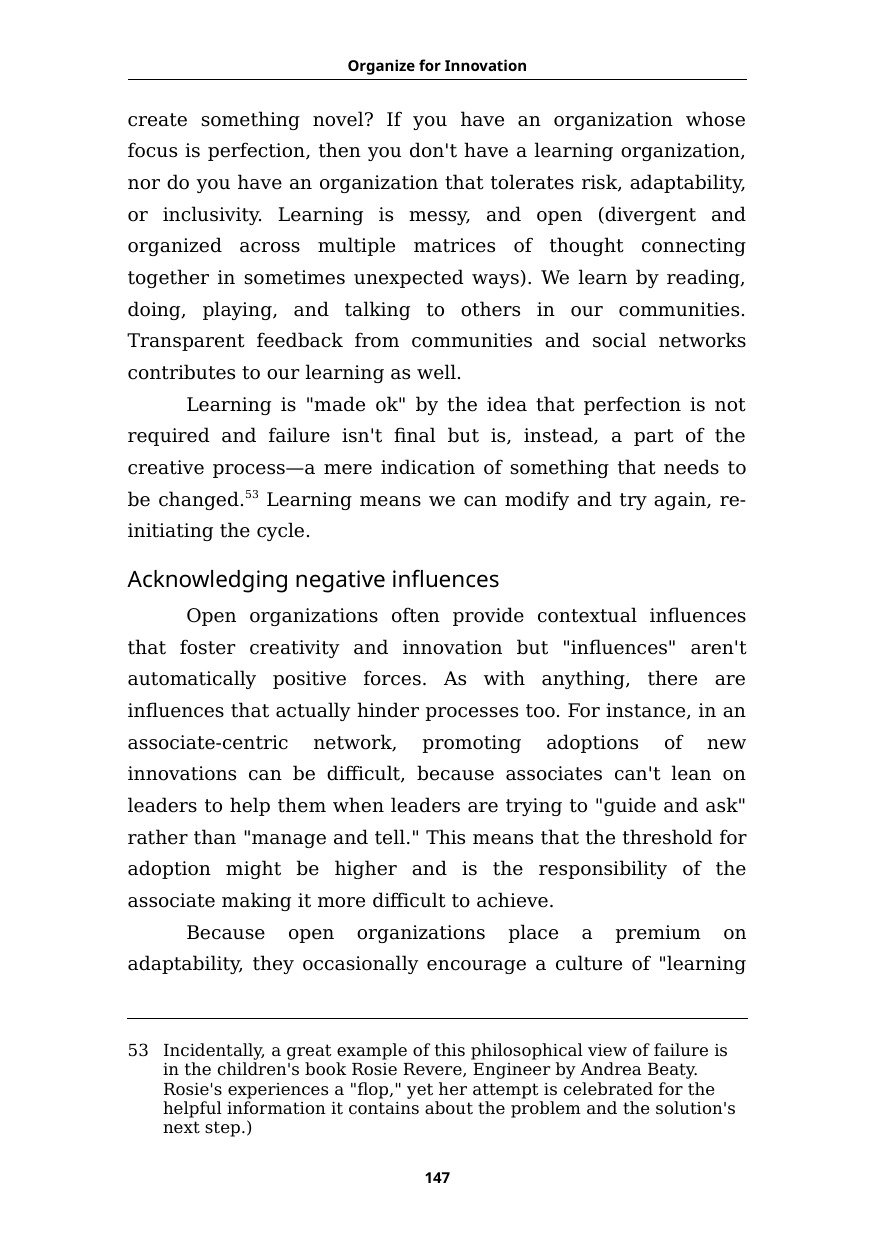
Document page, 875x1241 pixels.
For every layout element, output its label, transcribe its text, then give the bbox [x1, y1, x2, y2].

text Because open organizations place a premium on adaptability, they occasionally encourage a culture of "learning [127, 922, 747, 975]
text create something novel? If you have an organization whose focus is perfection, then you don't have a learning organization, nor do you have an organization that tolerates risk, adaptability, or inclusivity. Learning is messy, and open (divergent and organized across multiple matrices of thought connecting together in sometimes unexpected ways). We learn by reading, doing, playing, and talking to others in our communities. Transparent feedback from communities and social networks contributes to our learning as well. [127, 109, 747, 384]
text Learning is "made ok" by the idea that perfection is not required and failure isn't final but is, instead, a part of the creative process—a mere indication of something that needs to be changed. Learning means we can modify and try again, re-initiating the cycle. [127, 394, 747, 542]
subtitle Acknowledging negative influences [127, 567, 747, 593]
text Open organizations often provide contextual influences that foster creativity and innovation but "influences" aren't automatically positive forces. As with anything, there are influences that actually hinder processes too. For instance, in an associate-centric network, promoting adoptions of new innovations can be difficult, because associates can't lean on leaders to help them when leaders are trying to "guide and ask" rather than "manage and tell." This means that the threshold for adoption might be higher and is the responsibility of the associate making it more difficult to achieve. [127, 605, 747, 912]
text Incidentally, a great example of this philosophical view of failure is in the children's book Rosie Revere, Engineer by Andrea Beaty. Rosie's experiences a "flop," yet her attempt is celebrated for the helpful information it contains about the problem and the solution's next step.) [127, 1041, 747, 1138]
